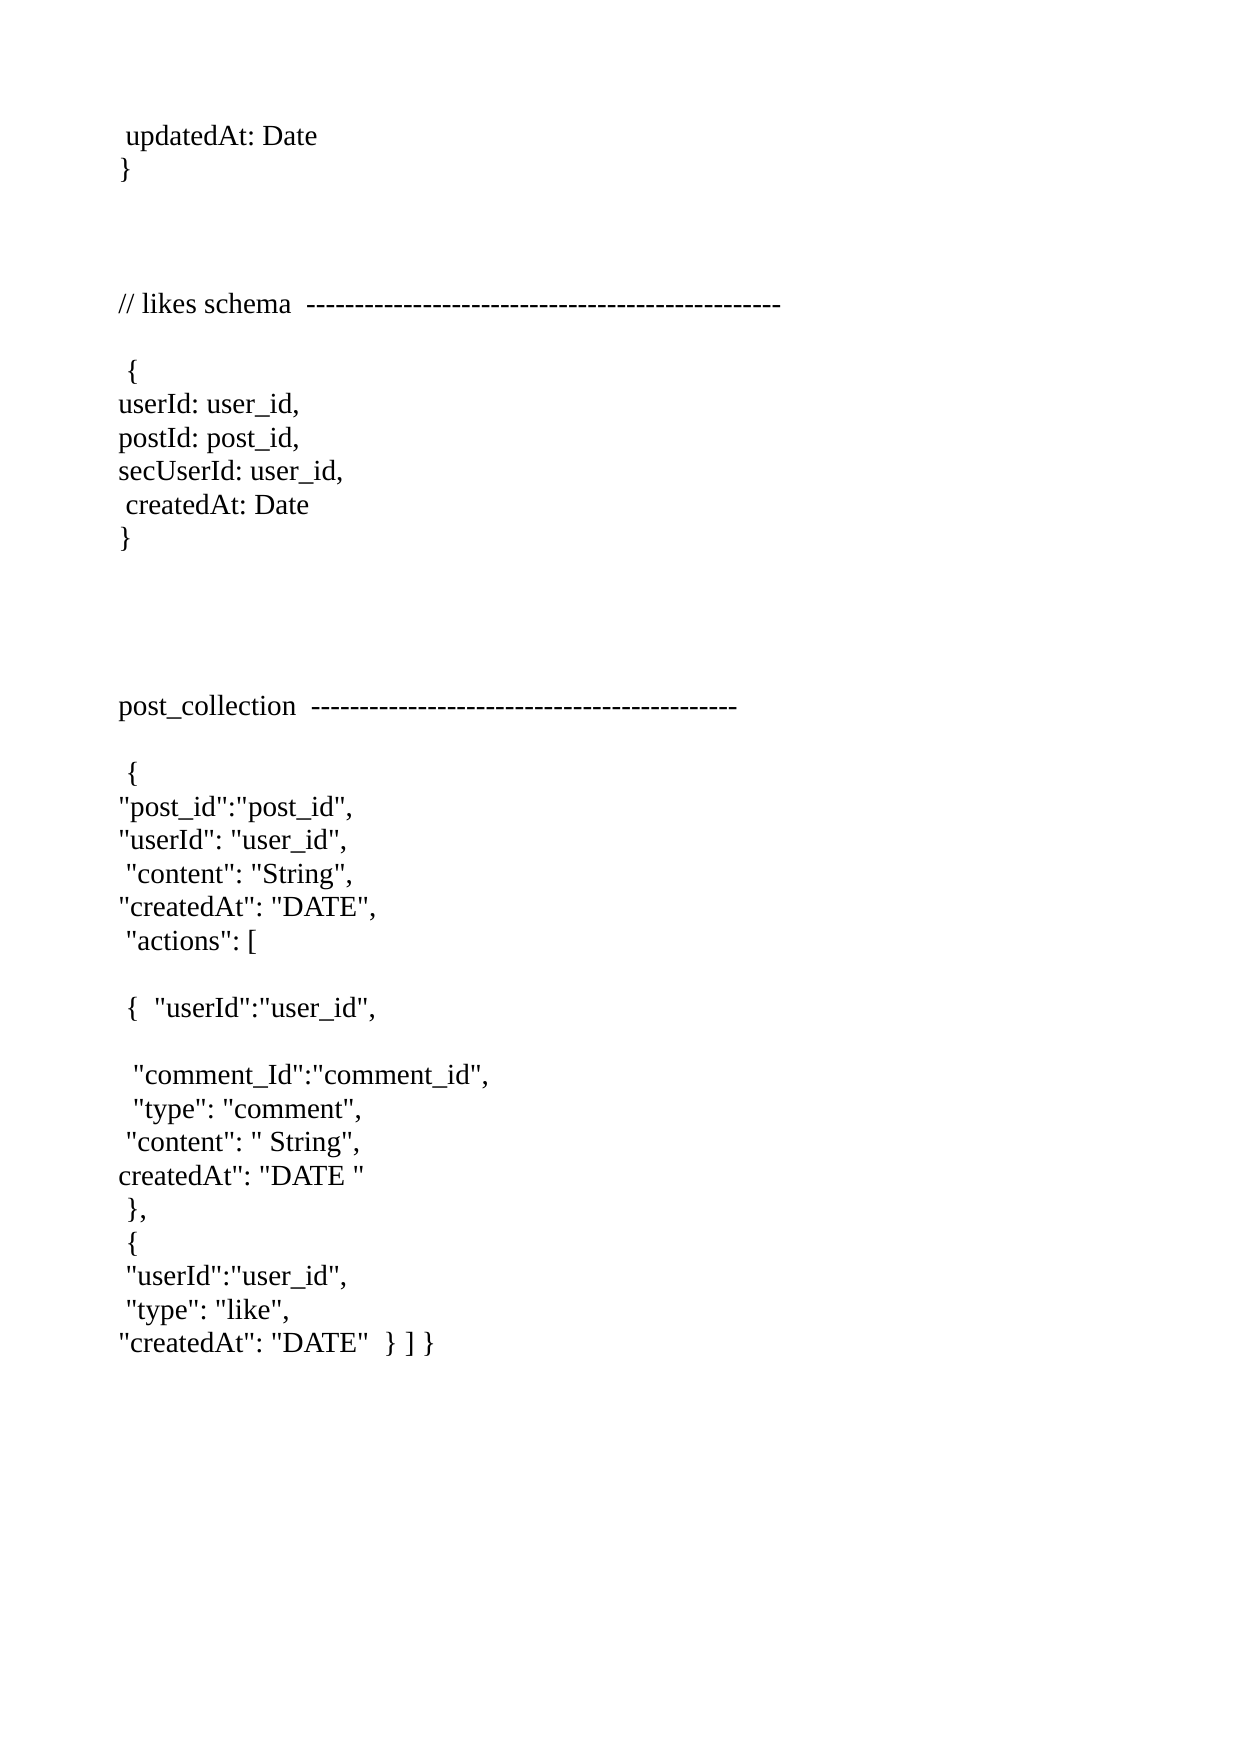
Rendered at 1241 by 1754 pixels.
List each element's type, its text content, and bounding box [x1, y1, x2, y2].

text }, [118, 1191, 1122, 1225]
text // likes schema ------------------------------------------------- [118, 286, 1122, 319]
text { [118, 353, 1122, 386]
text "content": "String", [118, 856, 1122, 889]
text post_collection -------------------------------------------- [118, 688, 1122, 722]
text } [118, 152, 1122, 185]
text "comment_Id":"comment_id", [118, 1057, 1122, 1091]
text postId: post_id, [118, 420, 1122, 453]
text "createdAt": "DATE" } ] } [118, 1326, 1122, 1359]
text "userId": "user_id", [118, 822, 1122, 856]
text userId: user_id, [118, 386, 1122, 420]
text { [118, 1225, 1122, 1258]
text "post_id":"post_id", [118, 789, 1122, 822]
text "type": "comment", [118, 1091, 1122, 1124]
text "content": " String", [118, 1124, 1122, 1158]
text "actions": [ [118, 923, 1122, 957]
text "userId":"user_id", [118, 1258, 1122, 1292]
text "type": "like", [118, 1292, 1122, 1326]
text secUserId: user_id, [118, 453, 1122, 487]
text updatedAt: Date [118, 118, 1122, 152]
text createdAt": "DATE " [118, 1158, 1122, 1191]
text { [118, 755, 1122, 789]
text "createdAt": "DATE", [118, 889, 1122, 923]
text { "userId":"user_id", [118, 990, 1122, 1024]
text createdAt: Date [118, 487, 1122, 521]
text } [118, 521, 1122, 554]
